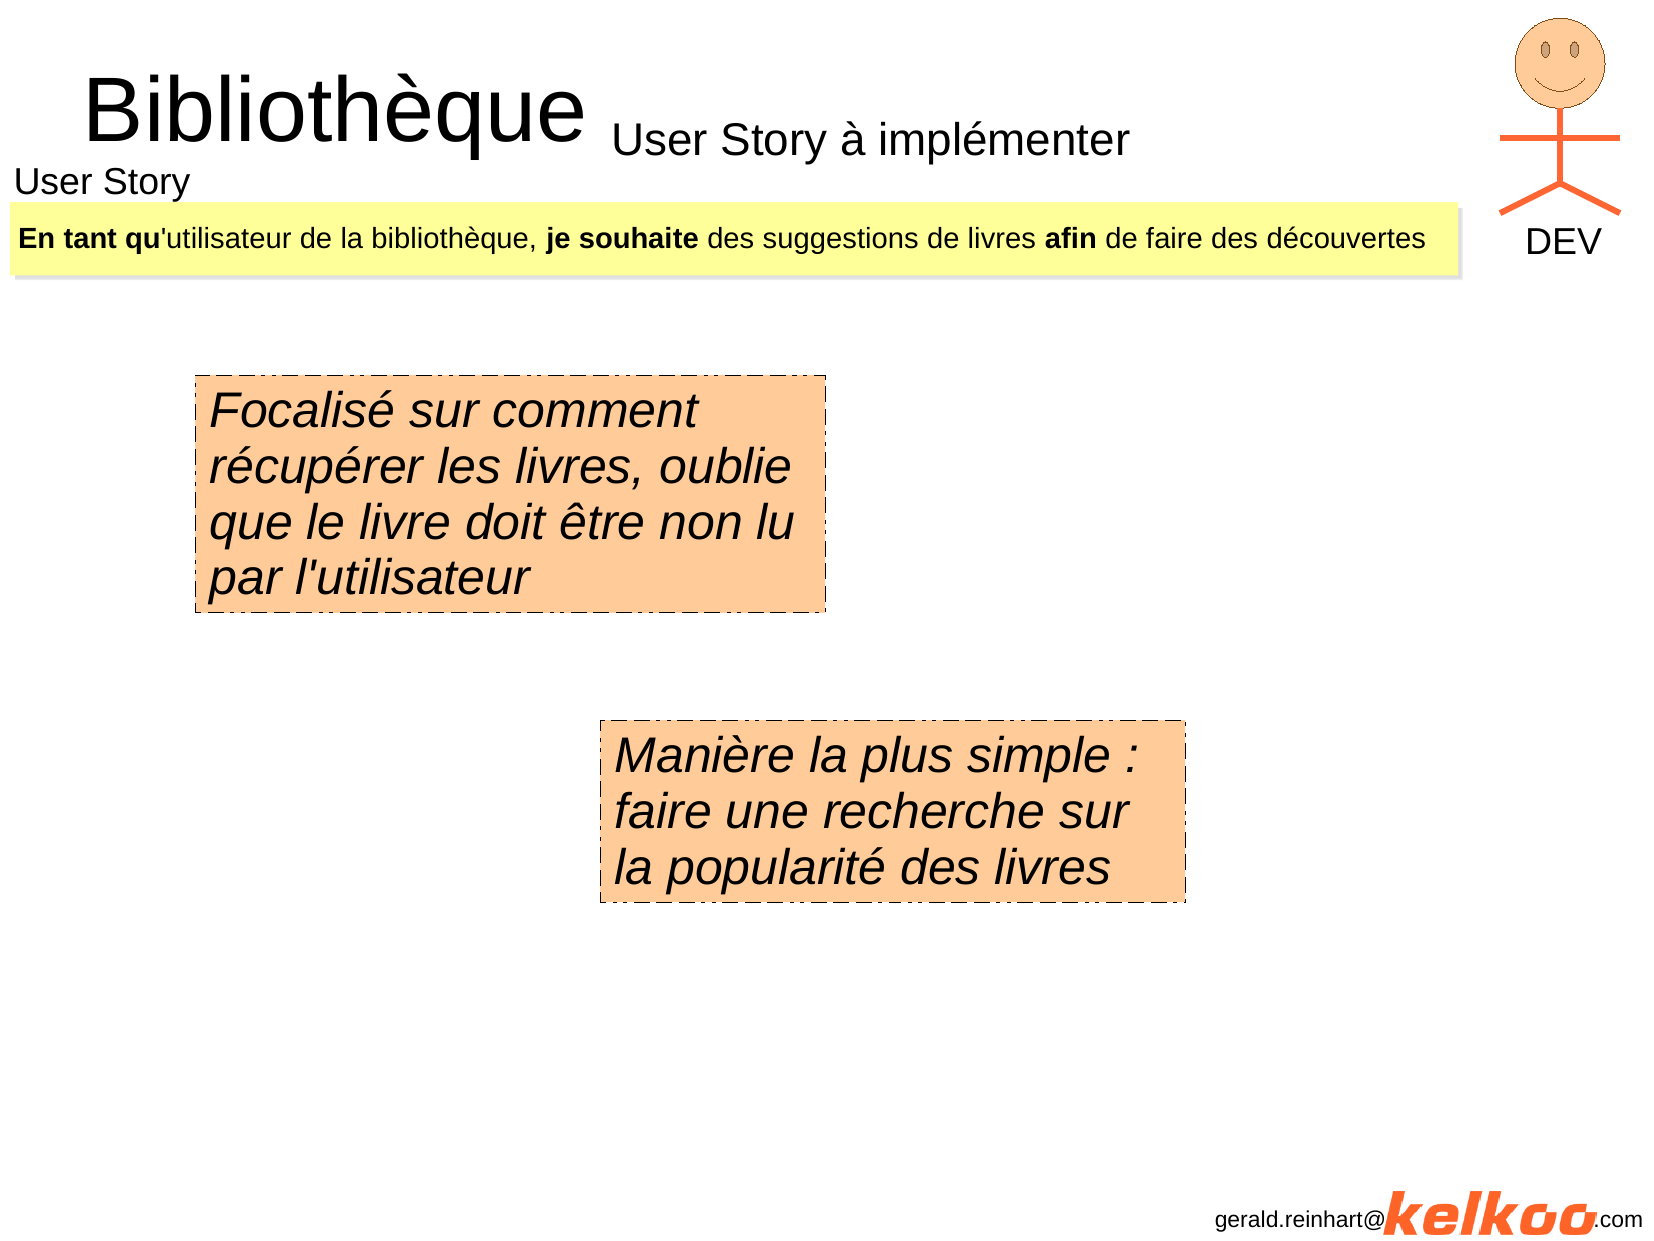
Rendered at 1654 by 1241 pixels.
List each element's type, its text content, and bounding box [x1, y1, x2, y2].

picture [1383, 1191, 1597, 1199]
text_box DEV [1500, 213, 1621, 271]
text_box User Story [0, 153, 82, 210]
title Bibliothèque [82, 5, 1571, 213]
text_box gerald.reinhart@ .com [1193, 1199, 1654, 1241]
text_box Focalisé sur comment récupérer les livres, oublie que le livre doit être non lu par l'utilisateur [195, 375, 826, 613]
text_box [1571, 19, 1606, 107]
text_box Manière la plus simple : faire une recherche sur la popularité des livres [600, 720, 1186, 903]
text_box En tant qu'utilisateur de la bibliothèque, je souhaite des suggestions de livres afin de faire des découvertes [9, 210, 1459, 276]
text_box User Story à implémenter [596, 106, 1146, 173]
